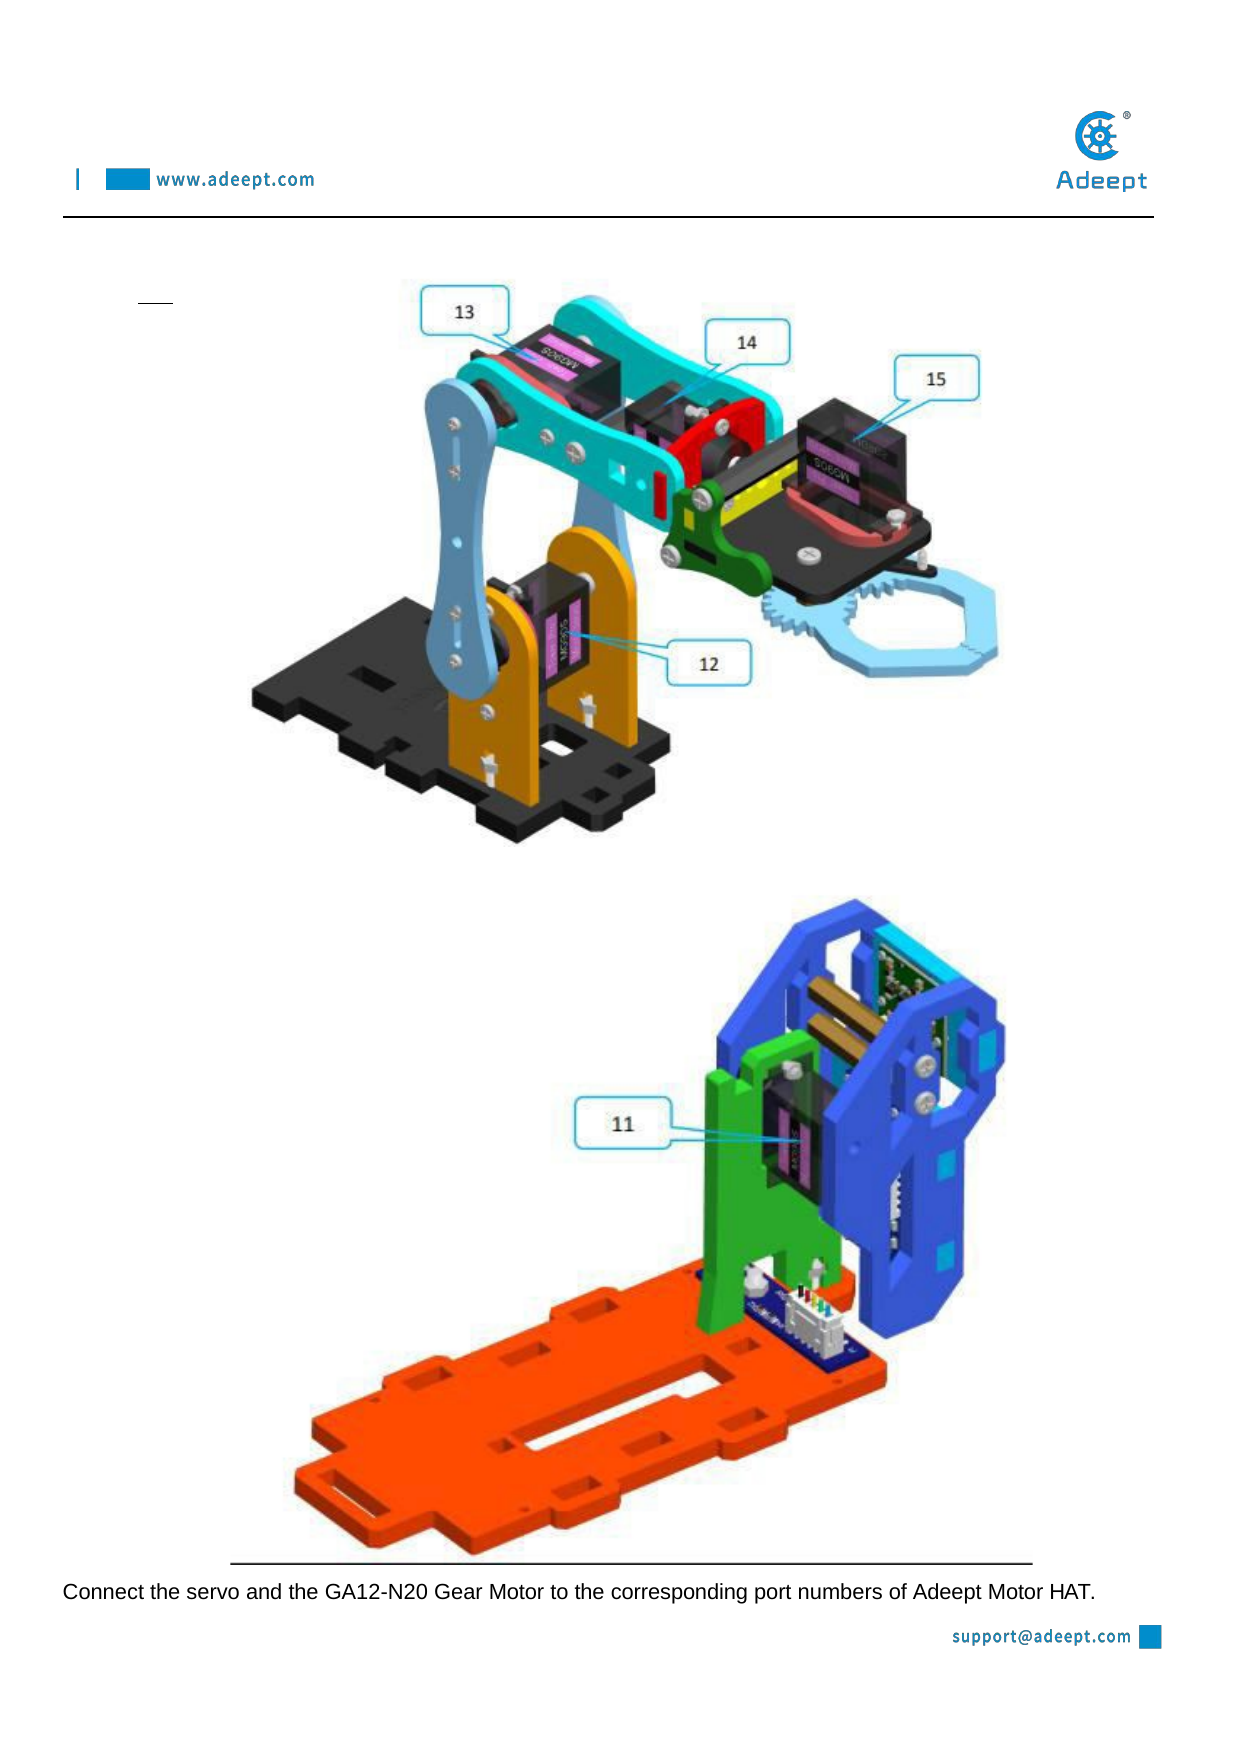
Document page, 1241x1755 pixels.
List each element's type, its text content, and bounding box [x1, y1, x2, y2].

picture [230, 869, 1033, 1565]
picture [947, 1625, 1139, 1649]
picture [236, 256, 1028, 847]
text Connect the servo and the GA12-N20 Gear Motor to the corresponding port numbers of Adeept Motor HAT. [62, 1579, 1174, 1604]
picture [1056, 111, 1147, 192]
picture [75, 167, 343, 191]
